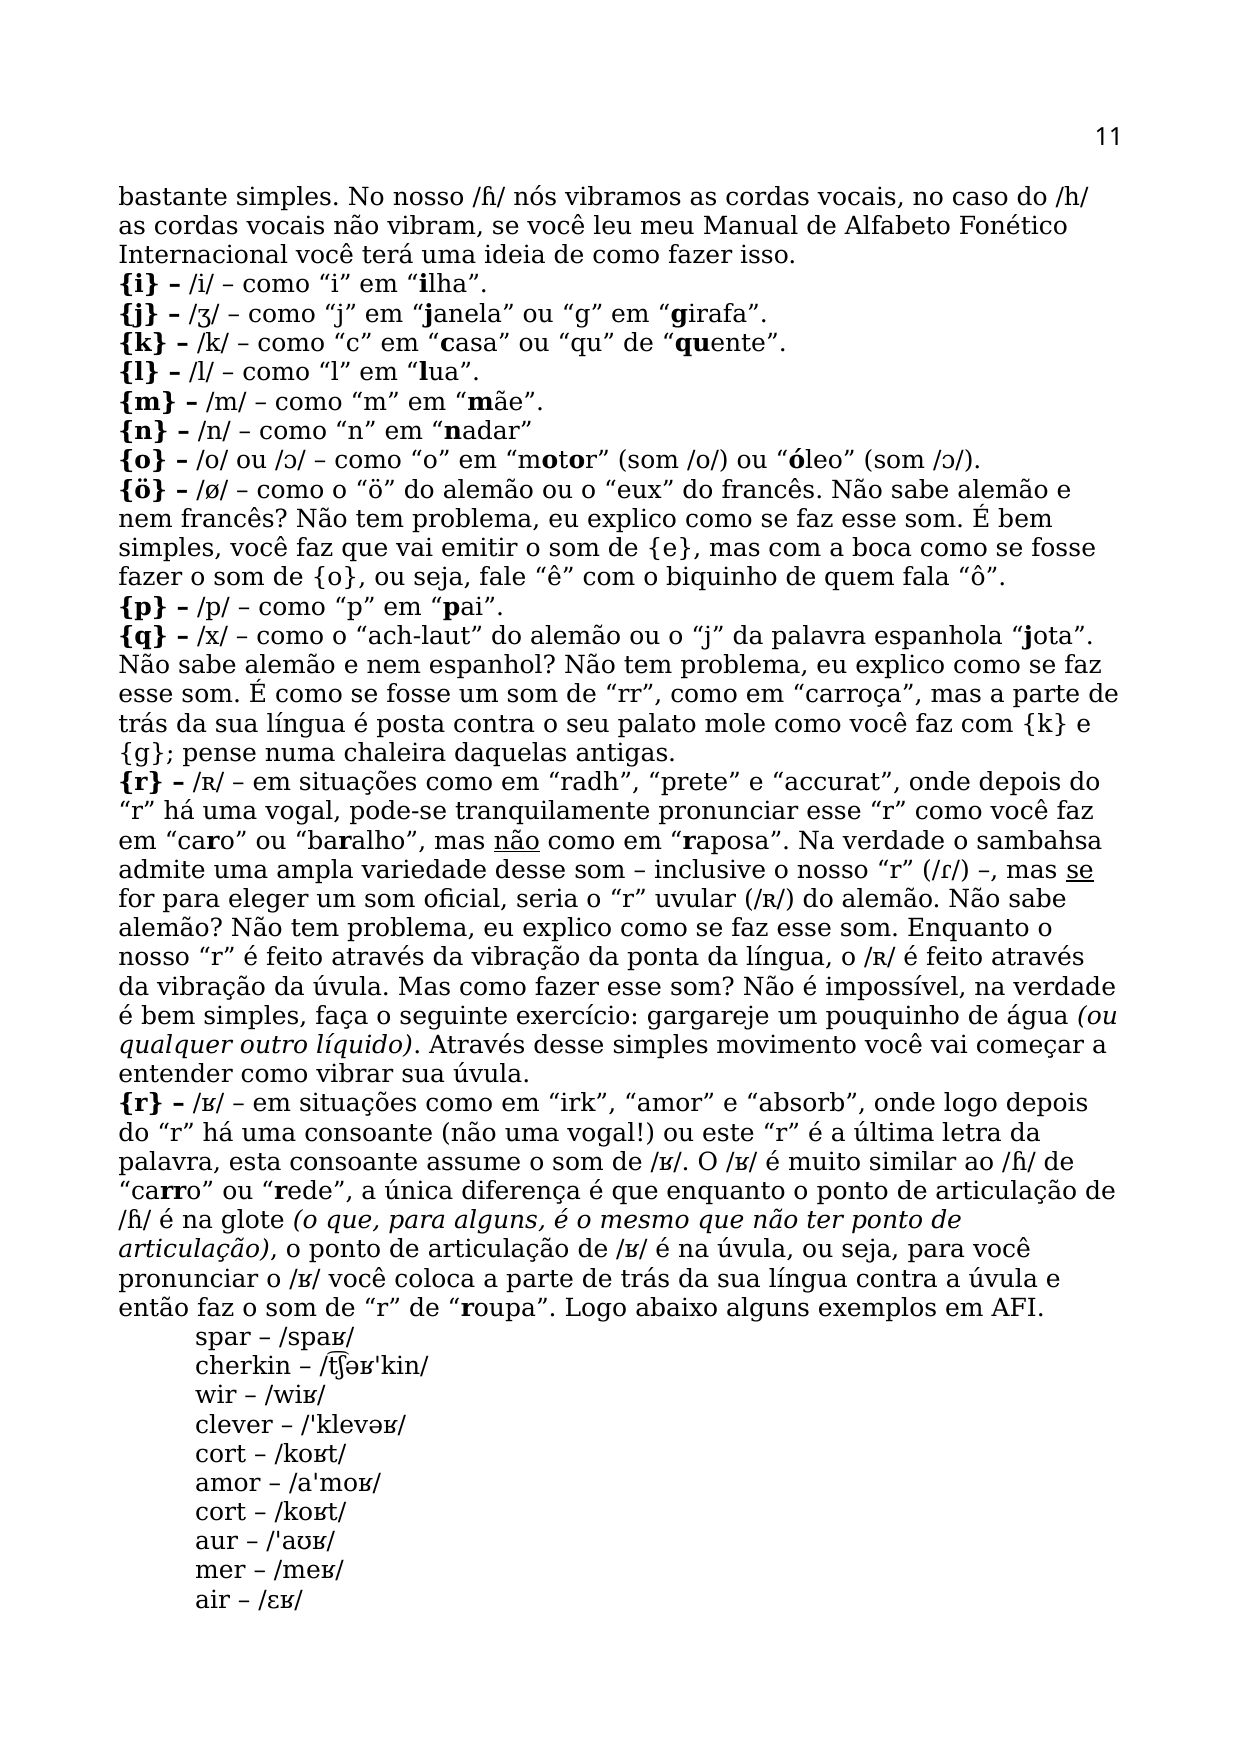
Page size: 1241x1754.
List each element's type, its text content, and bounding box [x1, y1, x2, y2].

text {q} – /x/ – como o “ach-laut” do alemão ou o “j” da palavra espanhola “jota”. Não sabe alemão e nem espanhol? Não tem problema, eu explico como se faz esse som. É como se fosse um som de “rr”, como em “carroça”, mas a parte de trás da sua língua é posta contra o seu palato mole como você faz com {k} e {g}; pense numa chaleira daquelas antigas. [118, 621, 1123, 767]
text {p} – /p/ – como “p” em “pai”. [118, 592, 1123, 621]
text bastante simples. No nosso /ɦ/ nós vibramos as cordas vocais, no caso do /h/ as cordas vocais não vibram, se você leu meu Manual de Alfabeto Fonético Internacional você terá uma ideia de como fazer isso. [118, 182, 1123, 269]
text {n} – /n/ – como “n” em “nadar” [118, 416, 1123, 445]
text {r} – /ʁ/ – em situações como em “irk”, “amor” e “absorb”, onde logo depois do “r” há uma consoante (não uma vogal!) ou este “r” é a última letra da palavra, esta consoante assume o som de /ʁ/. O /ʁ/ é muito similar ao /ɦ/ de “carro” ou “rede”, a única diferença é que enquanto o ponto de articulação de /ɦ/ é na glote (o que, para alguns, é o mesmo que não ter ponto de articulação), o ponto de articulação de /ʁ/ é na úvula, ou seja, para você pronunciar o /ʁ/ você coloca a parte de trás da sua língua contra a úvula e então faz o som de “r” de “roupa”. Logo abaixo alguns exemplos em AFI. [118, 1088, 1123, 1322]
text {i} – /i/ – como “i” em “ilha”. [118, 269, 1123, 298]
text clever – /'klevəʁ/ cort – /koʁt/ amor – /a'moʁ/ cort – /koʁt/ aur – /'aʊʁ/ mer – /meʁ/ air – /ɛʁ/ [195, 1410, 1123, 1614]
text {ö} – /ø/ – como o “ö” do alemão ou o “eux” do francês. Não sabe alemão e nem francês? Não tem problema, eu explico como se faz esse som. É bem simples, você faz que vai emitir o som de {e}, mas com a boca como se fosse fazer o som de {o}, ou seja, fale “ê” com o biquinho de quem fala “ô”. [118, 475, 1123, 592]
text {l} – /l/ – como “l” em “lua”. [118, 357, 1123, 387]
text {r} – /ʀ/ – em situações como em “radh”, “prete” e “accurat”, onde depois do “r” há uma vogal, pode-se tranquilamente pronunciar esse “r” como você faz em “caro” ou “baralho”, mas não como em “raposa”. Na verdade o sambahsa admite uma ampla variedade desse som – inclusive o nosso “r” (/ɾ/) –, mas se for para eleger um som oficial, seria o “r” uvular (/ʀ/) do alemão. Não sabe alemão? Não tem problema, eu explico como se faz esse som. Enquanto o nosso “r” é feito através da vibração da ponta da língua, o /ʀ/ é feito através da vibração da úvula. Mas como fazer esse som? Não é impossível, na verdade é bem simples, faça o seguinte exercício: gargareje um pouquinho de água (ou qualquer outro líquido). Através desse simples movimento você vai começar a entender como vibrar sua úvula. [118, 767, 1123, 1088]
text {m} – /m/ – como “m” em “mãe”. [118, 387, 1123, 416]
text {o} – /o/ ou /ɔ/ – como “o” em “motor” (som /o/) ou “óleo” (som /ɔ/). [118, 445, 1123, 475]
text spar – /spaʁ/ cherkin – /t͡ʃəʁ'kin/ wir – /wiʁ/ [195, 1322, 1123, 1410]
text {j} – /ʒ/ – como “j” em “janela” ou “g” em “girafa”. [118, 298, 1123, 328]
text {k} – /k/ – como “c” em “casa” ou “qu” de “quente”. [118, 328, 1123, 357]
